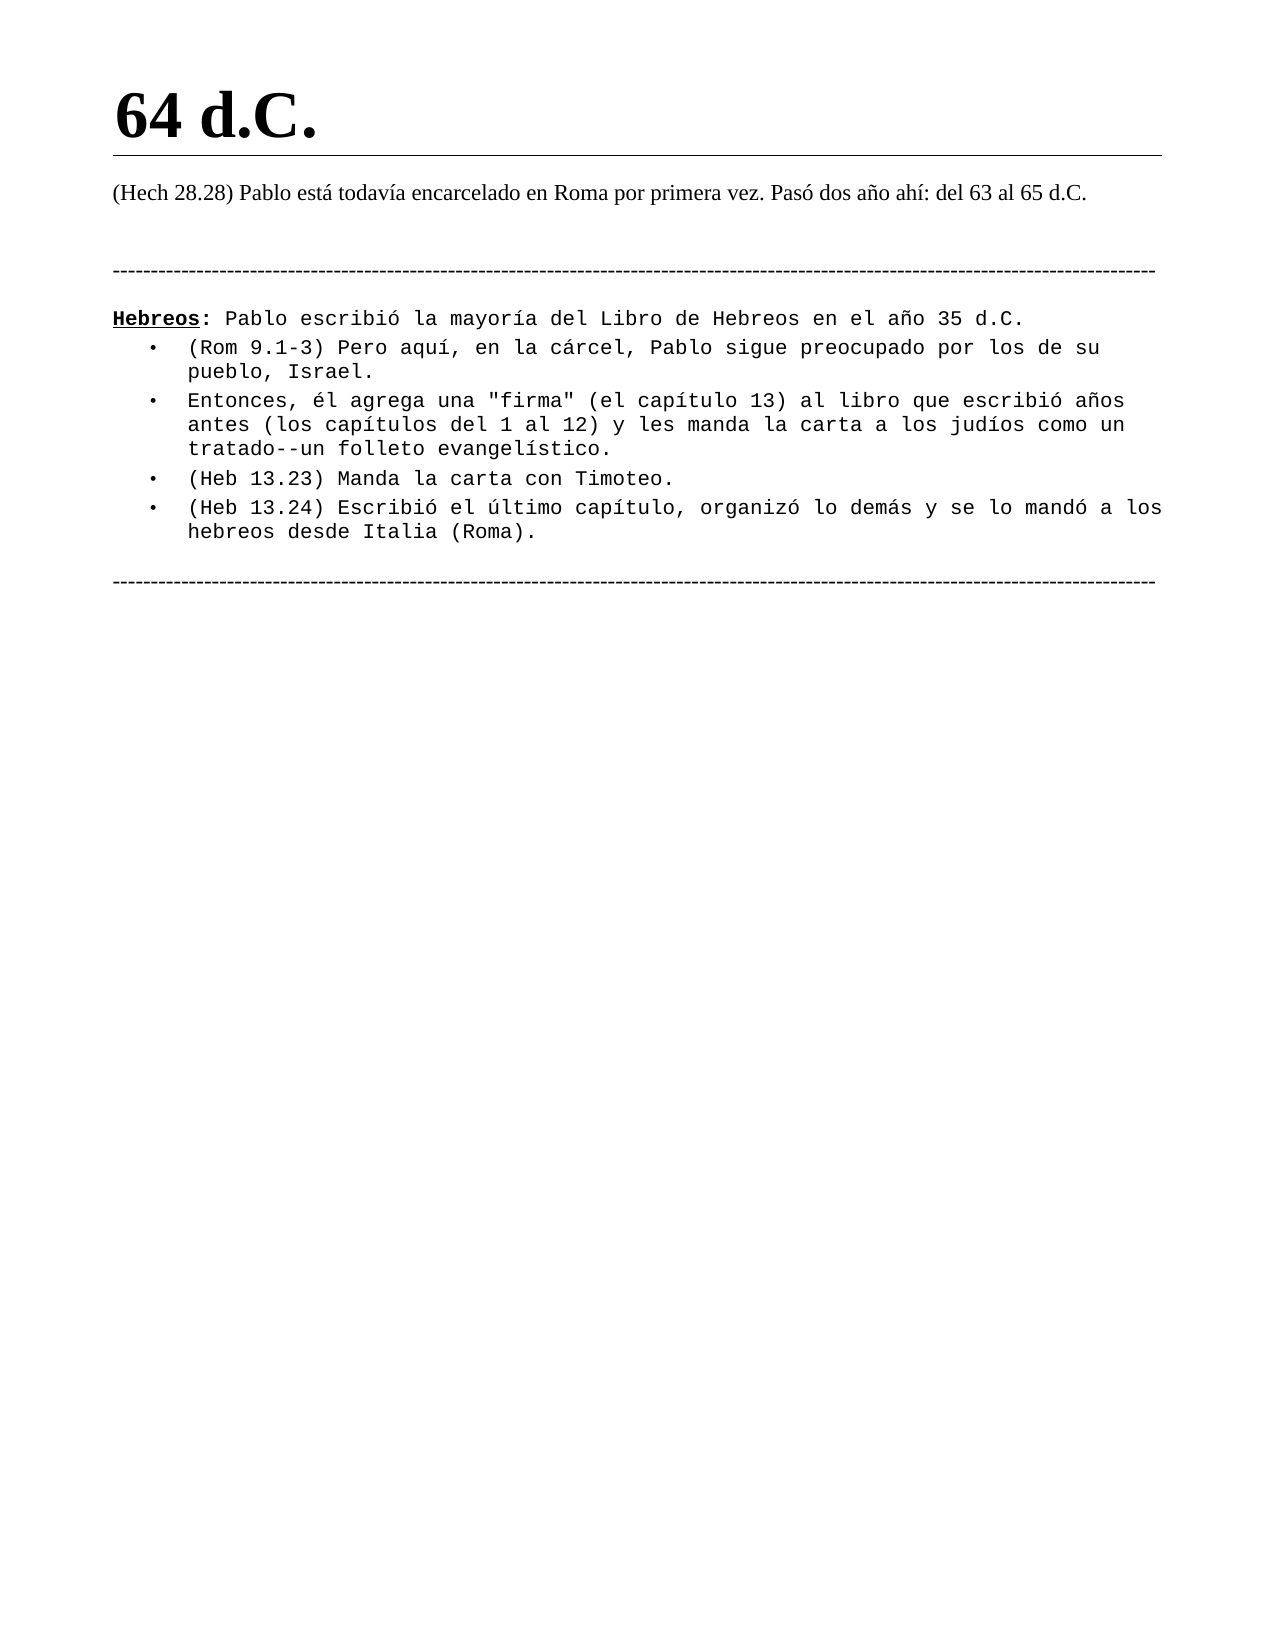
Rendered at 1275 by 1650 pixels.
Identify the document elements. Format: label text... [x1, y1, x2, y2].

text 64 d.C. [112, 75, 1162, 155]
list Entonces, él agrega una "firma" (el capítulo 13) al libro que escribió años antes (los capítulos del 1 al 12) y les manda la carta a los judíos como un tratado--un folleto evangelístico. [150, 391, 1162, 461]
text (Hech 28.28) Pablo está todavía encarcelado en Roma por primera vez. Pasó dos año ahí: del 63 al 65 d.C. [112, 180, 1162, 206]
text ----------------------------------------------------------------------------------------------------------------------------------------- [112, 568, 1162, 593]
text Hebreos: Pablo escribió la mayoría del Libro de Hebreos en el año 35 d.C. [112, 307, 1162, 331]
list (Heb 13.24) Escribió el último capítulo, organizó lo demás y se lo mandó a los hebreos desde Italia (Roma). [150, 497, 1162, 544]
text ----------------------------------------------------------------------------------------------------------------------------------------- [112, 257, 1162, 282]
list (Heb 13.23) Manda la carta con Timoteo. [150, 467, 1162, 491]
list (Rom 9.1-3) Pero aquí, en la cárcel, Pablo sigue preocupado por los de su pueblo, Israel. [150, 337, 1162, 384]
